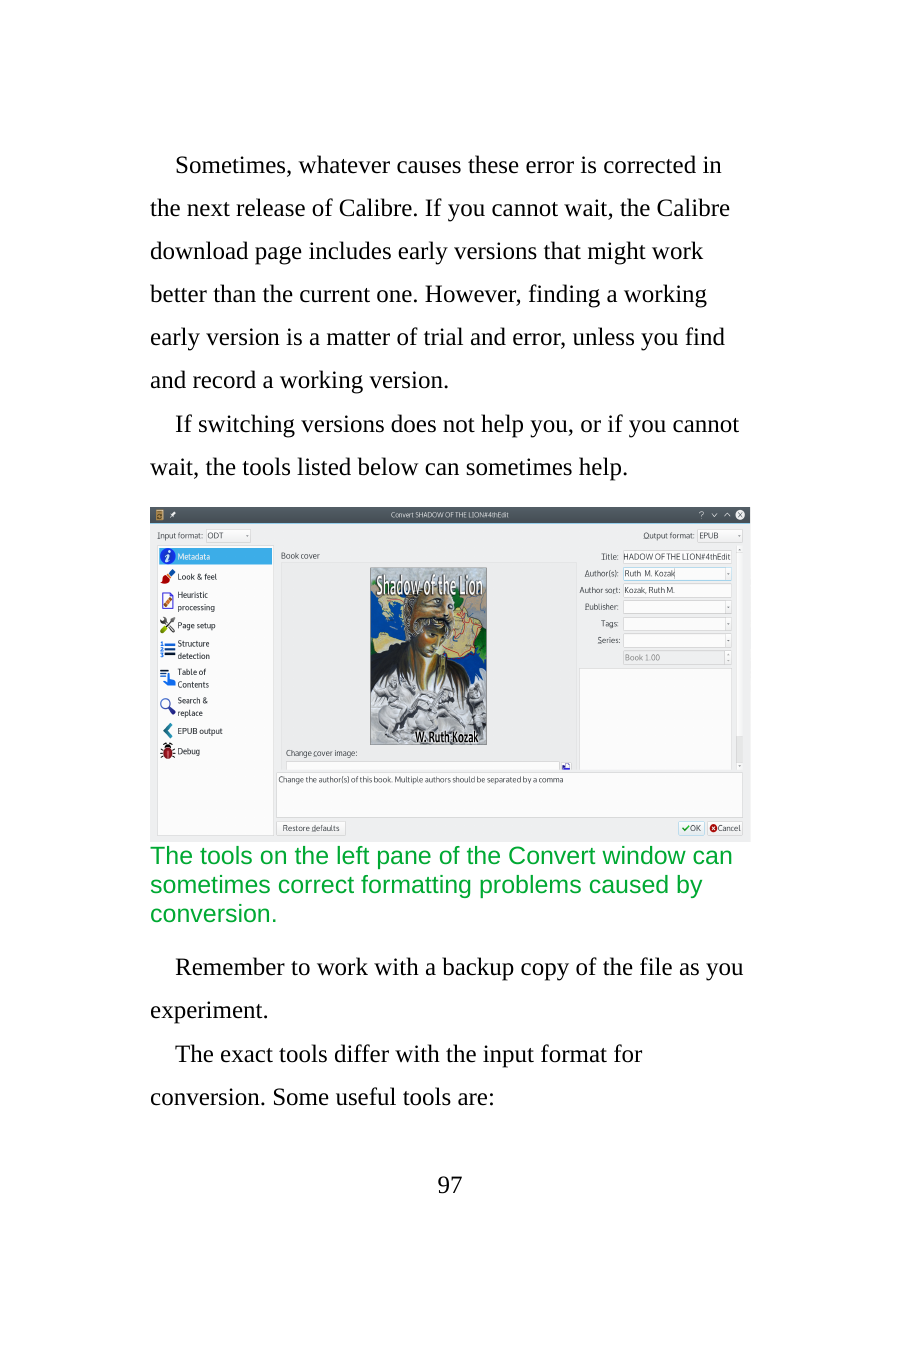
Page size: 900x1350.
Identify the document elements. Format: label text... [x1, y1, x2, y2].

text Sometimes, whatever causes these error is corrected in the next release of Calibre. If you cannot wait, the Calibre download page includes early versions that might work better than the current one. However, finding a working early version is a matter of trial and error, unless you find and record a working version. [150, 150, 750, 394]
text If switching versions does not help you, or if you cannot wait, the tools listed below can sometimes help. [150, 409, 750, 481]
text The exact tools differ with the input format for conversion. Some useful tools are: [150, 1039, 750, 1111]
text Remember to work with a backup copy of the file as you experiment. [150, 952, 750, 1024]
text The tools on the left pane of the Convert window can sometimes correct formatting problems caused by conversion. [150, 842, 750, 927]
picture [150, 507, 750, 842]
